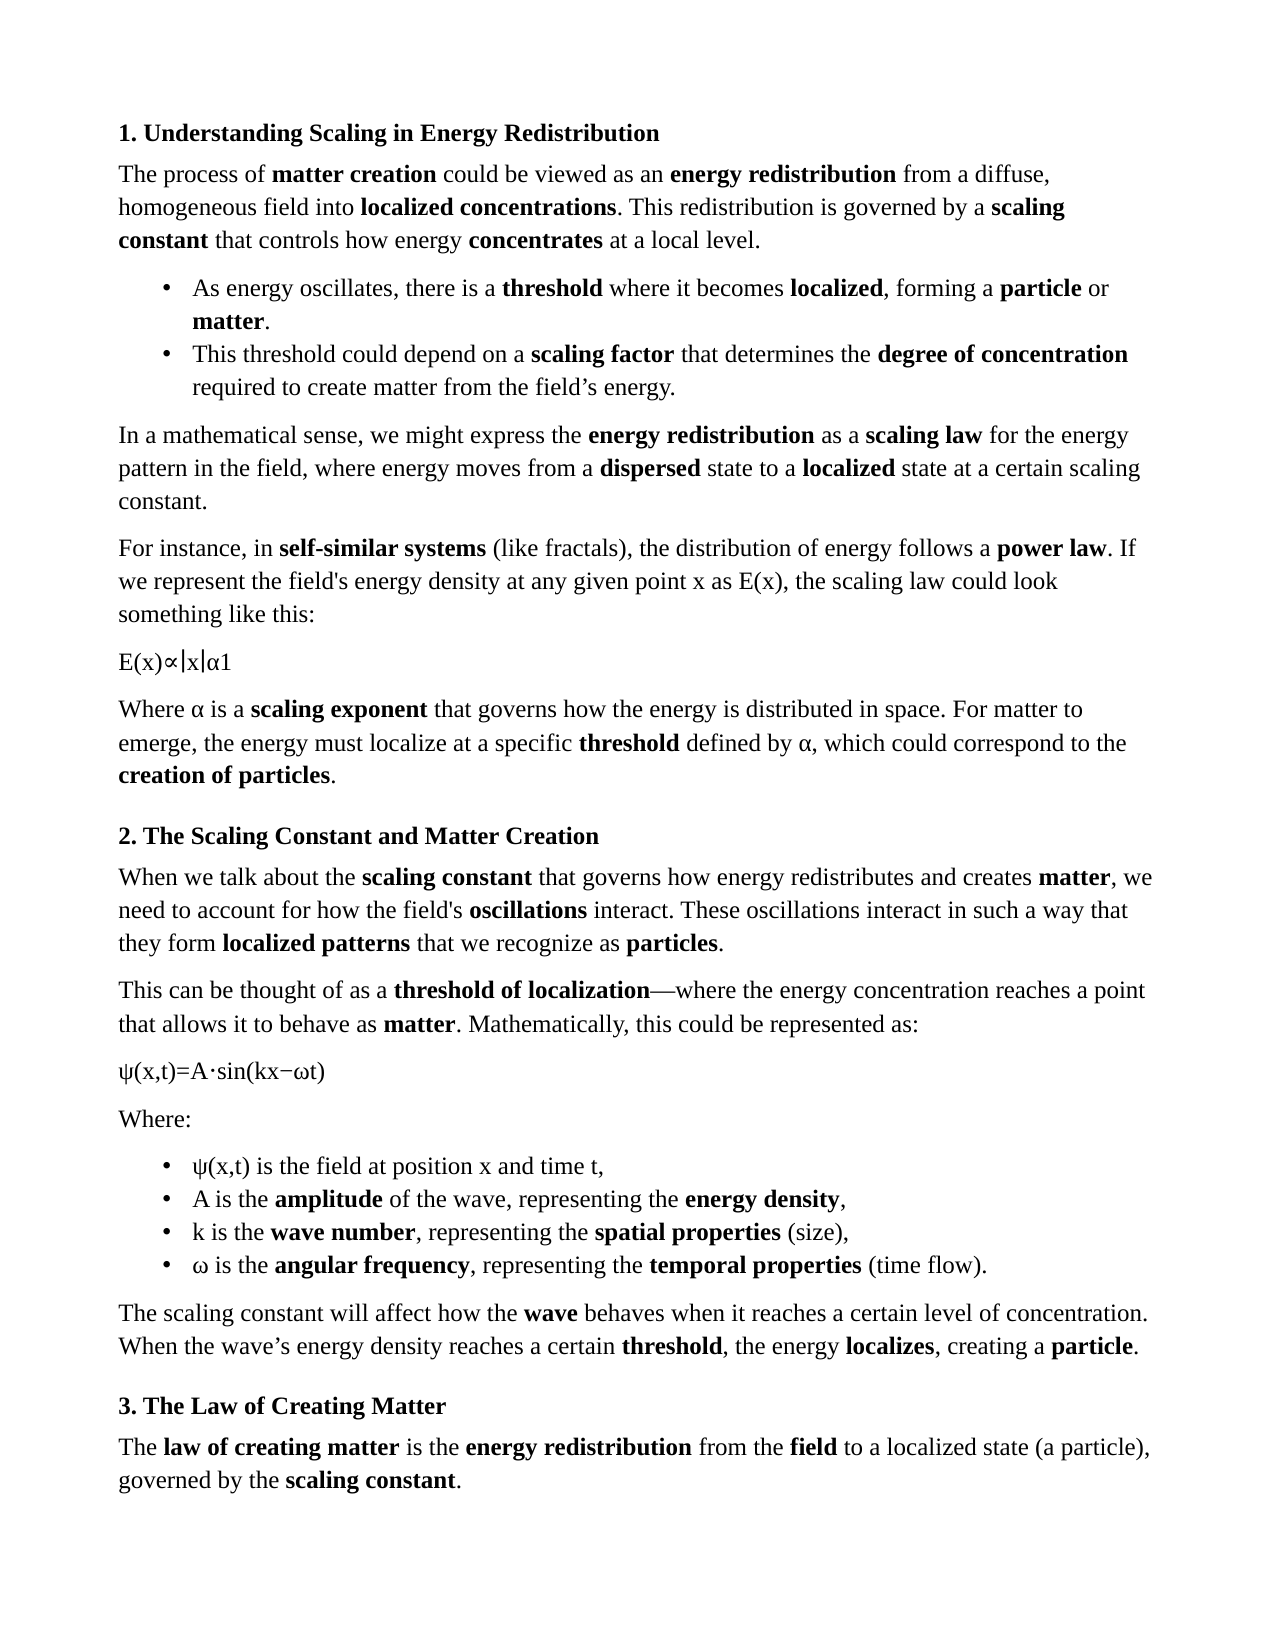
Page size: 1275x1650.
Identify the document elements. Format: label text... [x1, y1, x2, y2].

text This can be thought of as a threshold of localization—where the energy concentration reaches a point that allows it to behave as matter. Mathematically, this could be represented as: [118, 976, 1157, 1037]
list ω is the angular frequency, representing the temporal properties (time flow). [162, 1251, 1157, 1279]
list This threshold could depend on a scaling factor that determines the degree of concentration required to create matter from the field’s energy. [162, 339, 1157, 401]
list A is the amplitude of the wave, representing the energy density, [162, 1184, 1157, 1213]
subtitle 1. Understanding Scaling in Energy Redistribution [118, 118, 1157, 147]
subtitle 3. The Law of Creating Matter [118, 1391, 1157, 1420]
text The law of creating matter is the energy redistribution from the field to a localized state (a particle), governed by the scaling constant. [118, 1432, 1157, 1494]
text The scaling constant will affect how the wave behaves when it reaches a certain level of concentration. When the wave’s energy density reaches a certain threshold, the energy localizes, creating a particle. [118, 1298, 1157, 1360]
text The process of matter creation could be viewed as an energy redistribution from a diffuse, homogeneous field into localized concentrations. This redistribution is governed by a scaling constant that controls how energy concentrates at a local level. [118, 159, 1157, 254]
text When we talk about the scaling constant that governs how energy redistributes and creates matter, we need to account for how the field's oscillations interact. These oscillations interact in such a way that they form localized patterns that we recognize as particles. [118, 862, 1157, 957]
list ψ(x,t) is the field at position x and time t, [162, 1151, 1157, 1180]
list k is the wave number, representing the spatial properties (size), [162, 1217, 1157, 1246]
text Where α is a scaling exponent that governs how the energy is distributed in space. For matter to emerge, the energy must localize at a specific threshold defined by α, which could correspond to the creation of particles. [118, 694, 1157, 789]
subtitle 2. The Scaling Constant and Matter Creation [118, 821, 1157, 849]
text Where: [118, 1104, 1157, 1133]
text E(x)∝∣x∣α1​ [118, 647, 1157, 676]
text In a mathematical sense, we might express the energy redistribution as a scaling law for the energy pattern in the field, where energy moves from a dispersed state to a localized state at a certain scaling constant. [118, 420, 1157, 514]
text For instance, in self-similar systems (like fractals), the distribution of energy follows a power law. If we represent the field's energy density at any given point x as E(x), the scaling law could look something like this: [118, 533, 1157, 628]
text ψ(x,t)=A⋅sin(kx−ωt) [118, 1056, 1157, 1085]
list As energy oscillates, there is a threshold where it becomes localized, forming a particle or matter. [162, 273, 1157, 335]
